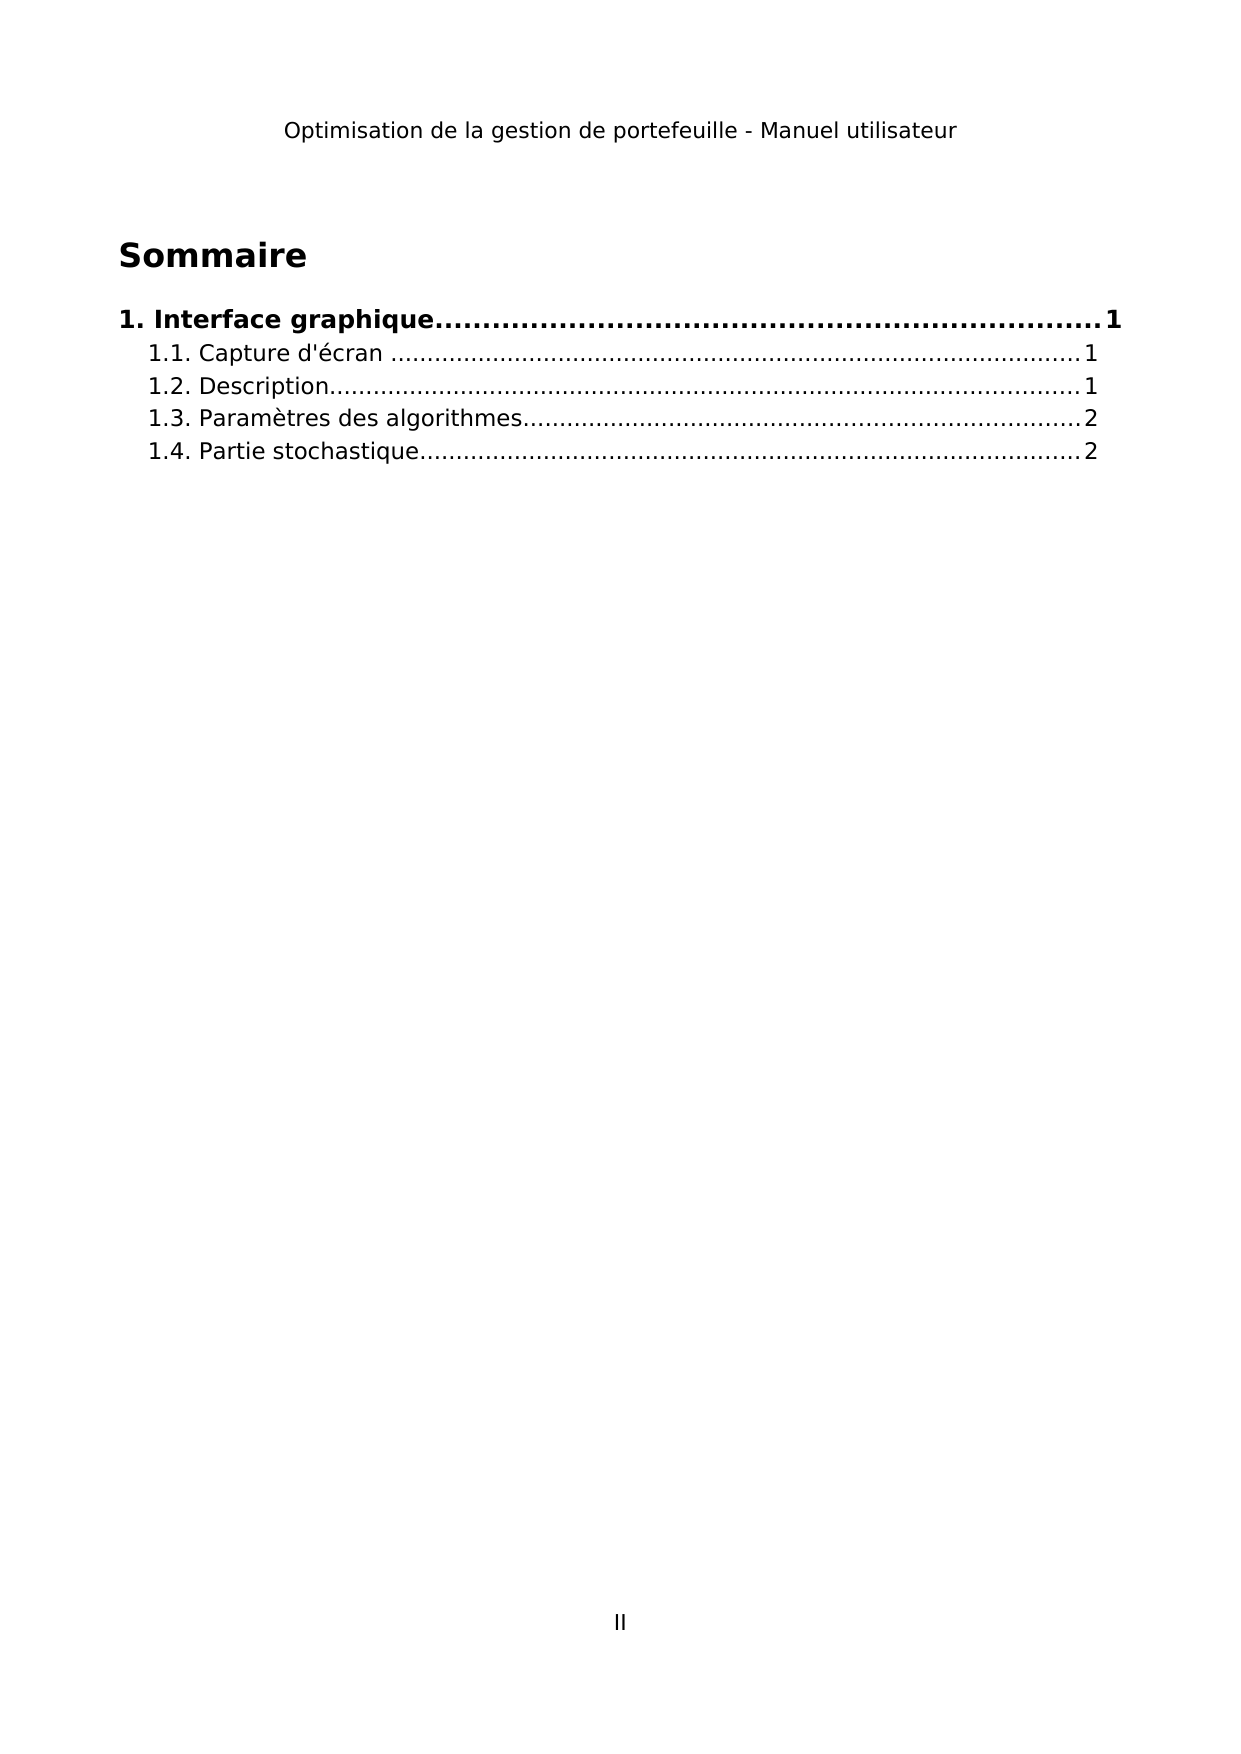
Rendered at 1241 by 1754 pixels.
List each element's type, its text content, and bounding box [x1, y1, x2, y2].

text 1.4. Partie stochastique 2 [148, 438, 1098, 465]
text 1.2. Description 1 [148, 373, 1098, 399]
text 1. Interface graphique 1 [118, 305, 1122, 334]
text 1.3. Paramètres des algorithmes 2 [148, 406, 1098, 432]
subtitle Sommaire [118, 236, 1122, 275]
text 1.1. Capture d'écran 1 [148, 340, 1098, 367]
